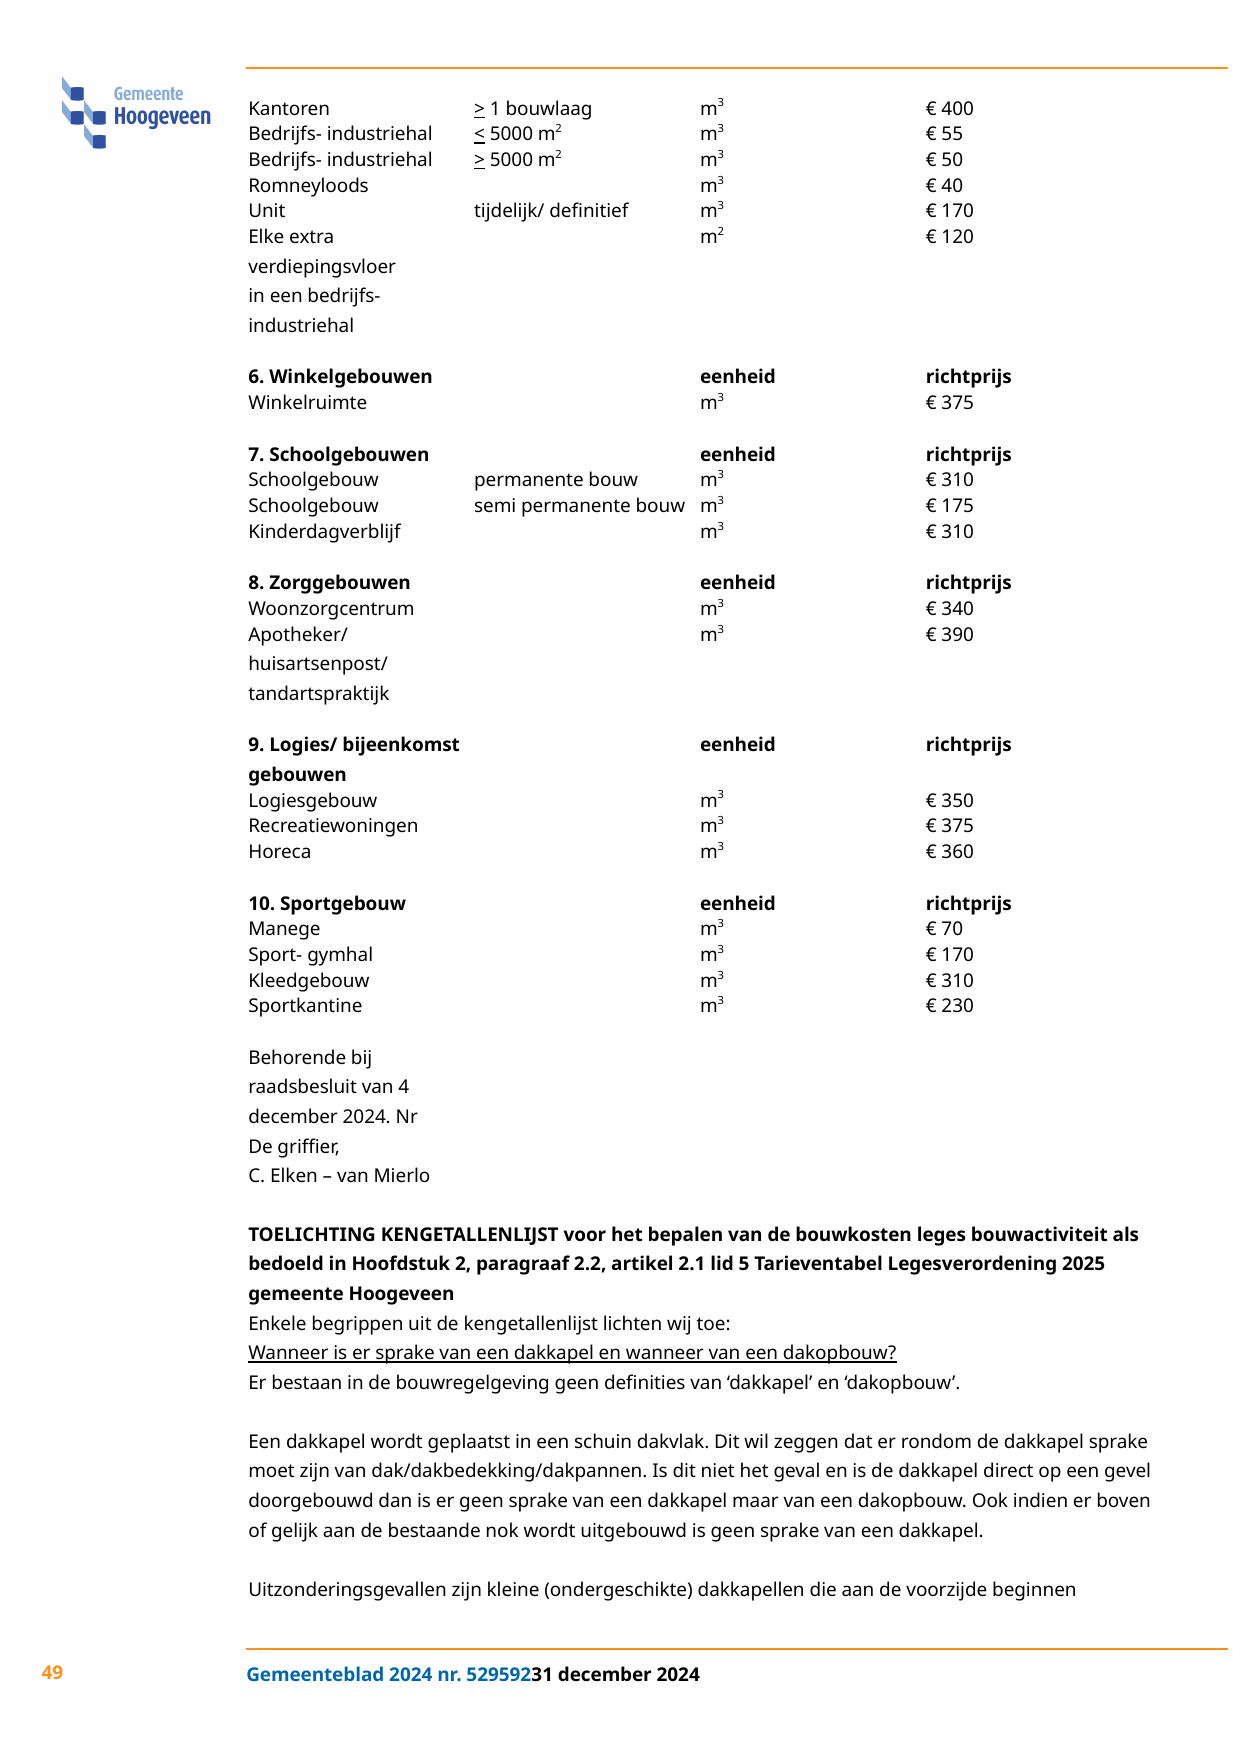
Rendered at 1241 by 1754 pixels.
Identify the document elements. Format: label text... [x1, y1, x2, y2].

table_cell [474, 706, 700, 732]
table_cell [474, 595, 700, 621]
text Een dakkapel wordt geplaatst in een schuin dakvlak. Dit wil zeggen dat er rondom de dakkapel sprake moet zijn van dak/dakbedekking/dakpannen. Is dit niet het geval en is de dakkapel direct op een gevel doorgebouwd dan is er geen sprake van een dakkapel maar van een dakopbouw. Ook indien er boven of gelijk aan de bestaande nok wordt uitgebouwd is geen sprake van een dakkapel. [248, 1428, 1152, 1543]
table_cell permanente bouw [474, 467, 700, 492]
table_cell € 400 [926, 95, 1152, 121]
table_cell eenheid [700, 732, 926, 787]
table_cell Kinderdagverblijf [248, 518, 474, 544]
table_cell [700, 864, 926, 890]
table_cell [474, 621, 700, 706]
table_cell [474, 993, 700, 1018]
table_cell € 310 [926, 967, 1152, 993]
table_cell 8. Zorggebouwen [248, 570, 474, 595]
table_cell Winkelruimte [248, 389, 474, 415]
table_cell Logiesgebouw [248, 787, 474, 813]
table_cell eenheid [700, 570, 926, 595]
text Enkele begrippen uit de kengetallenlijst lichten wij toe: [248, 1310, 1152, 1336]
table_cell Schoolgebouw [248, 467, 474, 492]
table_cell Behorende bij raadsbesluit van 4 december 2024. Nr De griffier, C. Elken – van Mierlo [248, 1044, 474, 1188]
table_cell m2 [700, 224, 926, 338]
table_cell 6. Winkelgebouwen [248, 364, 474, 389]
table_cell [474, 338, 700, 364]
table_cell [474, 967, 700, 993]
table_cell richtprijs [926, 732, 1152, 787]
table_cell [474, 732, 700, 787]
table_cell m3 [700, 595, 926, 621]
table_cell € 175 [926, 492, 1152, 518]
table_cell Bedrijfs- industriehal [248, 146, 474, 172]
table_cell [474, 838, 700, 864]
table_cell € 50 [926, 146, 1152, 172]
table_cell Sportkantine [248, 993, 474, 1018]
table_cell [926, 706, 1152, 732]
table_cell € 170 [926, 941, 1152, 967]
table_cell Apotheker/ huisartsenpost/ tandartspraktijk [248, 621, 474, 706]
table_cell [474, 544, 700, 569]
table_cell [700, 338, 926, 364]
text Er bestaan in de bouwregelgeving geen definities van ‘dakkapel’ en ‘dakopbouw’. [248, 1369, 1152, 1395]
table_cell [474, 441, 700, 467]
table_cell > 1 bouwlaag [474, 95, 700, 121]
table_cell [474, 864, 700, 890]
table_cell [474, 813, 700, 838]
table_cell € 170 [926, 198, 1152, 223]
table_cell [248, 338, 474, 364]
table_cell tijdelijk/ definitief [474, 198, 700, 223]
table_cell Recreatiewoningen [248, 813, 474, 838]
table_cell [474, 518, 700, 544]
table_cell € 390 [926, 621, 1152, 706]
table_cell > 5000 m2 [474, 146, 700, 172]
table_cell € 340 [926, 595, 1152, 621]
table_cell Unit [248, 198, 474, 223]
table_cell € 230 [926, 993, 1152, 1018]
table_cell m3 [700, 967, 926, 993]
table_cell [926, 1019, 1152, 1044]
table_cell richtprijs [926, 441, 1152, 467]
table_cell € 375 [926, 813, 1152, 838]
table_cell [248, 544, 474, 569]
table_cell < 5000 m2 [474, 121, 700, 146]
table_cell [474, 941, 700, 967]
table_cell m3 [700, 813, 926, 838]
text Wanneer is er sprake van een dakkapel en wanneer van een dakopbouw? [248, 1339, 1152, 1365]
text Uitzonderingsgevallen zijn kleine (ondergeschikte) dakkapellen die aan de voorzijde beginnen [248, 1576, 1152, 1602]
table_cell [474, 1019, 700, 1044]
table_cell € 350 [926, 787, 1152, 813]
table_cell Horeca [248, 838, 474, 864]
table_cell 7. Schoolgebouwen [248, 441, 474, 467]
table_cell 9. Logies/ bijeenkomst gebouwen [248, 732, 474, 787]
table_cell [474, 389, 700, 415]
table_cell € 55 [926, 121, 1152, 146]
table_cell Woonzorgcentrum [248, 595, 474, 621]
table_cell eenheid [700, 890, 926, 916]
table_cell [474, 1044, 1152, 1188]
table_cell semi permanente bouw [474, 492, 700, 518]
table_cell Romneyloods [248, 172, 474, 198]
table_cell eenheid [700, 364, 926, 389]
table_cell € 375 [926, 389, 1152, 415]
table_cell Bedrijfs- industriehal [248, 121, 474, 146]
table_cell € 360 [926, 838, 1152, 864]
table_cell m3 [700, 172, 926, 198]
table_cell richtprijs [926, 570, 1152, 595]
table_cell [474, 172, 700, 198]
table_cell m3 [700, 916, 926, 941]
table_cell richtprijs [926, 364, 1152, 389]
table_cell Elke extra verdiepingsvloer in een bedrijfs-industriehal [248, 224, 474, 338]
table_cell [474, 224, 700, 338]
table_cell Sport- gymhal [248, 941, 474, 967]
table_cell m3 [700, 389, 926, 415]
table_cell m3 [700, 121, 926, 146]
table_cell m3 [700, 467, 926, 492]
table_cell € 310 [926, 518, 1152, 544]
table_cell m3 [700, 146, 926, 172]
table_cell eenheid [700, 441, 926, 467]
table_cell m3 [700, 838, 926, 864]
table_cell m3 [700, 95, 926, 121]
table_cell 10. Sportgebouw [248, 890, 474, 916]
table_cell € 70 [926, 916, 1152, 941]
table_cell [474, 916, 700, 941]
table_cell [474, 364, 700, 389]
table_cell [474, 570, 700, 595]
table_cell [248, 706, 474, 732]
table_cell [926, 338, 1152, 364]
table_cell Kleedgebouw [248, 967, 474, 993]
text TOELICHTING KENGETALLENLIJST voor het bepalen van de bouwkosten leges bouwactiviteit als bedoeld in Hoofdstuk 2, paragraaf 2.2, artikel 2.1 lid 5 Tarieventabel Legesverordening 2025 gemeente Hoogeveen [248, 1221, 1152, 1306]
table_cell richtprijs [926, 890, 1152, 916]
table_cell [474, 415, 700, 441]
table_cell m3 [700, 621, 926, 706]
table_cell [474, 787, 700, 813]
picture [41, 47, 231, 172]
table_cell [248, 1019, 474, 1044]
table_cell m3 [700, 492, 926, 518]
table_cell m3 [700, 993, 926, 1018]
table_cell m3 [700, 787, 926, 813]
table_cell [700, 1019, 926, 1044]
table_cell [248, 864, 474, 890]
table_cell [248, 415, 474, 441]
table_cell [926, 544, 1152, 569]
table_cell [926, 415, 1152, 441]
table_cell [926, 864, 1152, 890]
table_cell Manege [248, 916, 474, 941]
table_cell m3 [700, 198, 926, 223]
table_cell € 40 [926, 172, 1152, 198]
table_cell m3 [700, 518, 926, 544]
table_cell Kantoren [248, 95, 474, 121]
table_cell Schoolgebouw [248, 492, 474, 518]
table_cell [474, 890, 700, 916]
table_cell [700, 706, 926, 732]
table_cell m3 [700, 941, 926, 967]
table_cell [700, 415, 926, 441]
table_cell € 310 [926, 467, 1152, 492]
table_cell € 120 [926, 224, 1152, 338]
table_cell [700, 544, 926, 569]
